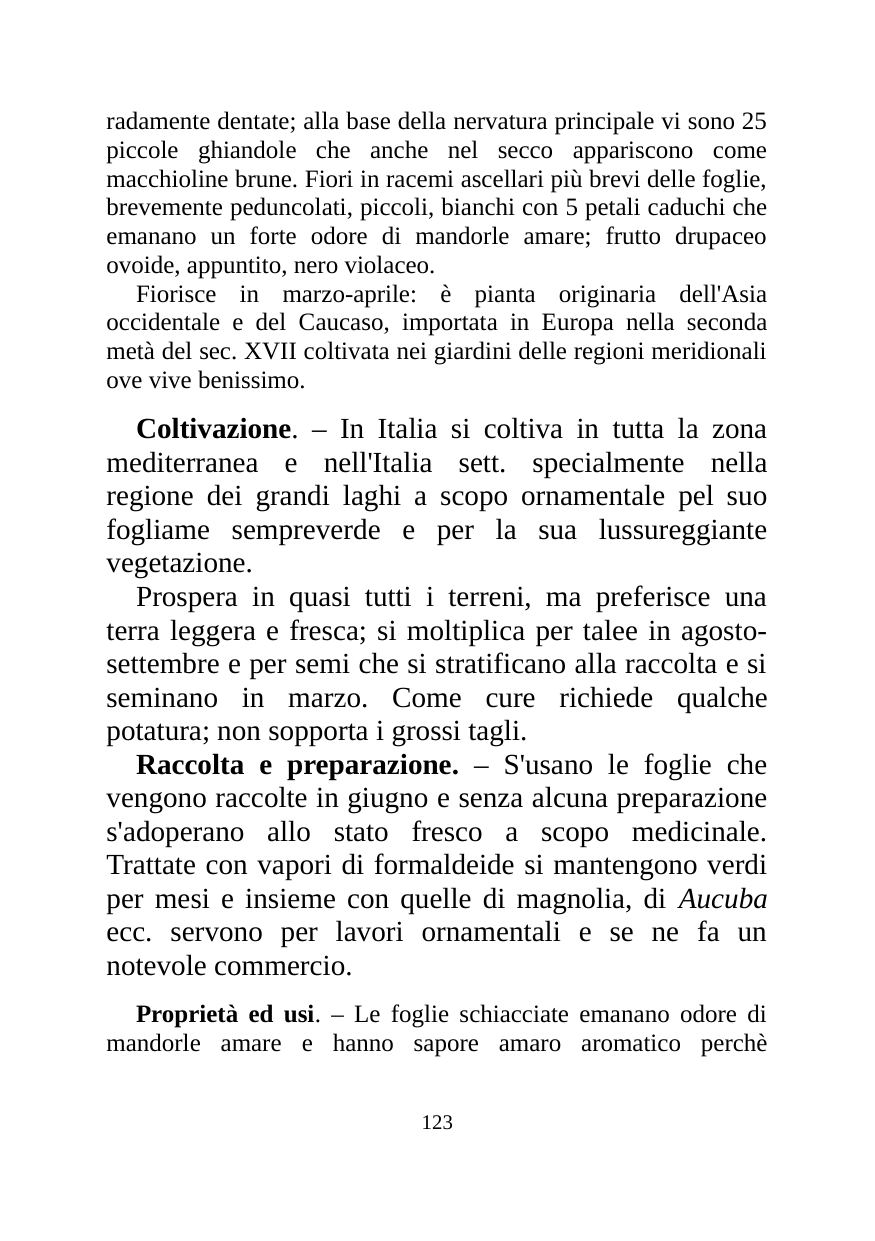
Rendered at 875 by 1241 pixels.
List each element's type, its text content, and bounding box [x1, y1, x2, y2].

text Raccolta e preparazione. – S'usano le foglie che vengono raccolte in giugno e senza alcuna preparazione s'adoperano allo stato fresco a scopo medicinale. Trattate con vapori di formaldeide si mantengono verdi per mesi e insieme con quelle di magnolia, di Aucuba ecc. servono per lavori ornamentali e se ne fa un notevole commercio. [106, 747, 768, 982]
text Proprietà ed usi. – Le foglie schiacciate emanano odore di mandorle amare e hanno sapore amaro aromatico perchè [106, 999, 768, 1057]
text Coltivazione. – In Italia si coltiva in tutta la zona mediterranea e nell'Italia sett. specialmente nella regione dei grandi laghi a scopo ornamentale pel suo fogliame sempreverde e per la sua lussureggiante vegetazione. [106, 411, 768, 579]
text Fiorisce in marzo-aprile: è pianta originaria dell'Asia occidentale e del Caucaso, importata in Europa nella seconda metà del sec. XVII coltivata nei giardini delle regioni meridionali ove vive benissimo. [106, 279, 768, 394]
text radamente dentate; alla base della nervatura principale vi sono 25 piccole ghiandole che anche nel secco appariscono come macchioline brune. Fiori in racemi ascellari più brevi delle foglie, brevemente peduncolati, piccoli, bianchi con 5 petali caduchi che emanano un forte odore di mandorle amare; frutto drupaceo ovoide, appuntito, nero violaceo. [106, 106, 768, 279]
text Prospera in quasi tutti i terreni, ma preferisce una terra leggera e fresca; si moltiplica per talee in agosto-settembre e per semi che si stratificano alla raccolta e si seminano in marzo. Come cure richiede qualche potatura; non sopporta i grossi tagli. [106, 579, 768, 747]
